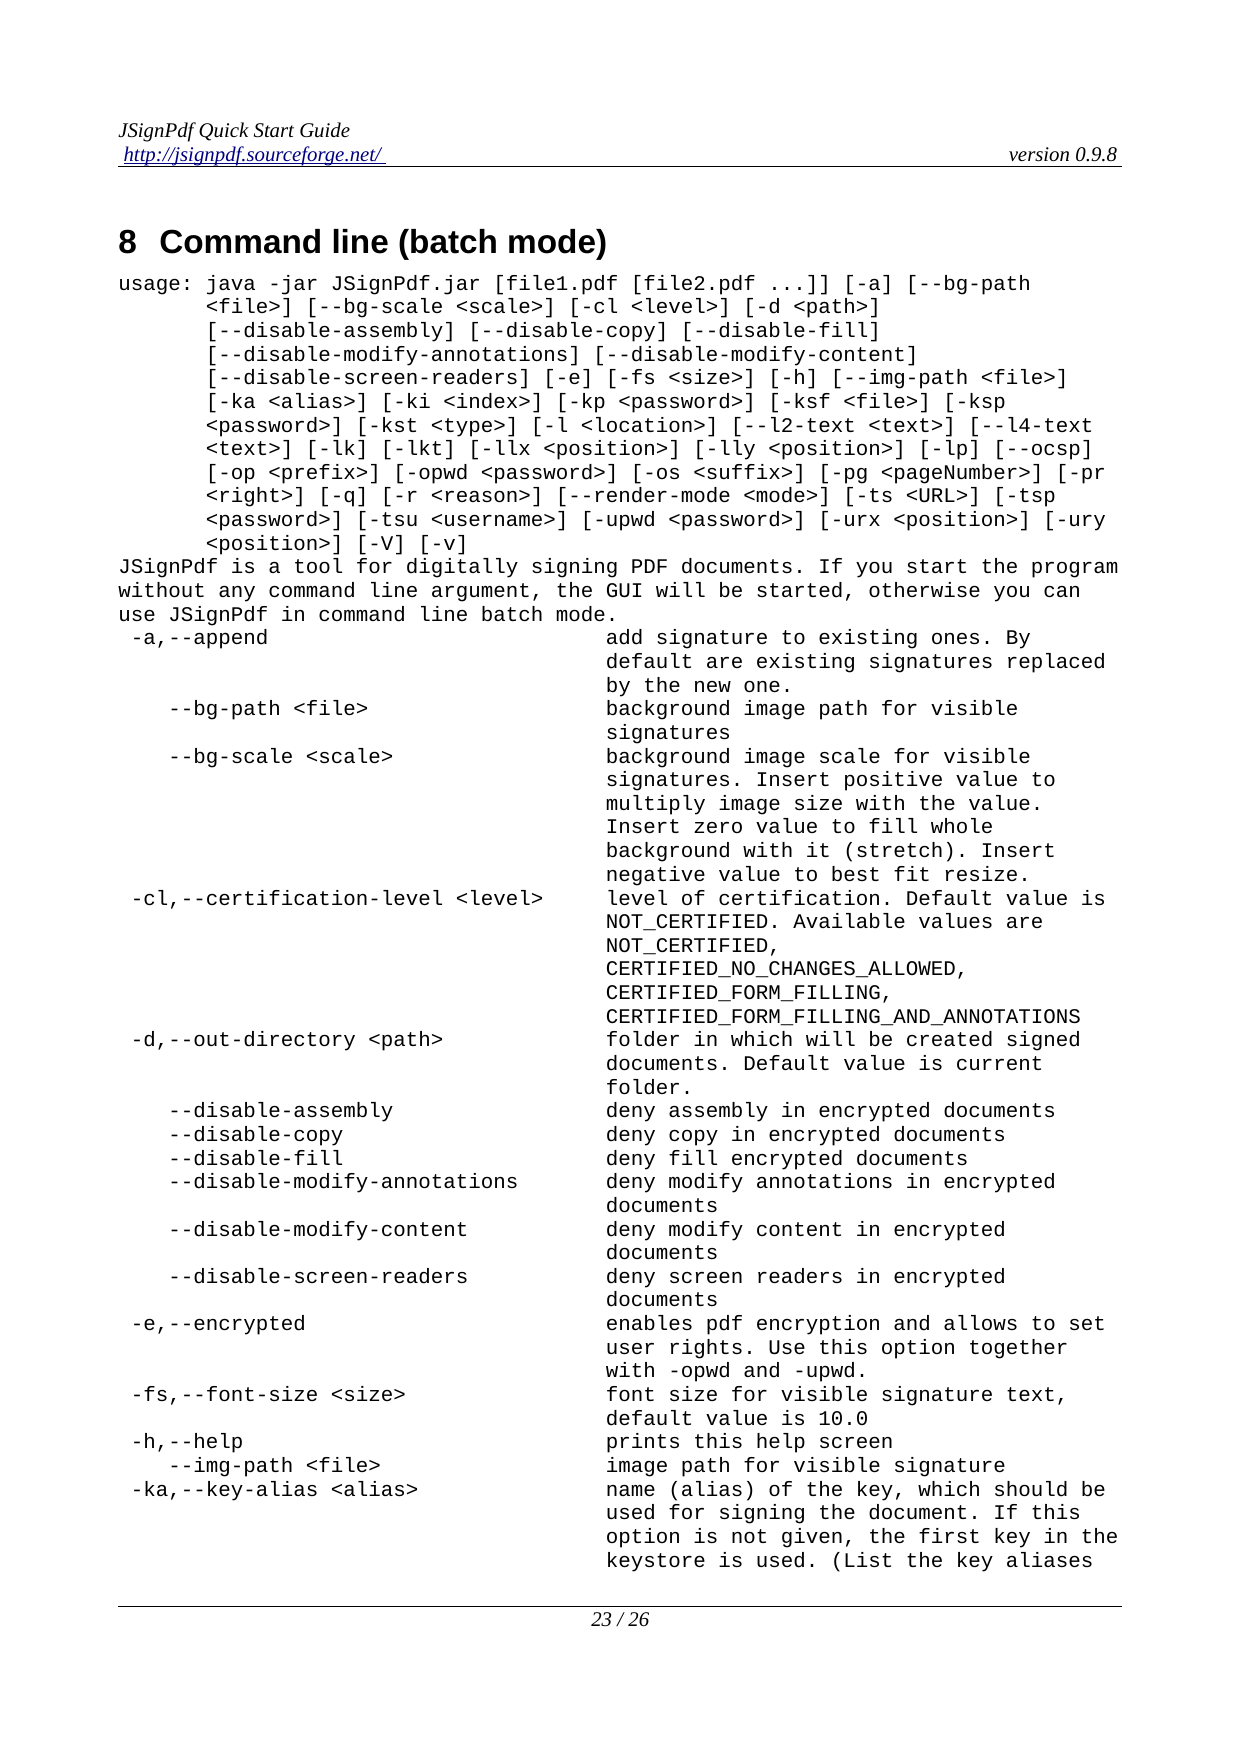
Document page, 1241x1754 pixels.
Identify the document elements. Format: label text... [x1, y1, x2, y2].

text <password>] [-tsu <username>] [-upwd <password>] [-urx <position>] [-ury [118, 509, 1122, 533]
text option is not given, the first key in the [118, 1526, 1122, 1549]
text without any command line argument, the GUI will be started, otherwise you can [118, 580, 1122, 604]
text signatures. Insert positive value to [118, 769, 1122, 793]
text <text>] [-lk] [-lkt] [-llx <position>] [-lly <position>] [-lp] [--ocsp] [118, 438, 1122, 462]
text <password>] [-kst <type>] [-l <location>] [--l2-text <text>] [--l4-text [118, 414, 1122, 438]
text documents [118, 1195, 1122, 1218]
text with -opwd and -upwd. [118, 1360, 1122, 1384]
text NOT_CERTIFIED, [118, 935, 1122, 958]
text [--disable-modify-annotations] [--disable-modify-content] [118, 344, 1122, 367]
text -e,--encrypted enables pdf encryption and allows to set [118, 1313, 1122, 1337]
text [--disable-assembly] [--disable-copy] [--disable-fill] [118, 320, 1122, 344]
text folder. [118, 1077, 1122, 1100]
text --disable-screen-readers deny screen readers in encrypted [118, 1266, 1122, 1289]
text [-op <prefix>] [-opwd <password>] [-os <suffix>] [-pg <pageNumber>] [-pr [118, 462, 1122, 486]
text documents. Default value is current [118, 1053, 1122, 1077]
text keystore is used. (List the key aliases [118, 1549, 1122, 1573]
text by the new one. [118, 675, 1122, 698]
text --disable-modify-content deny modify content in encrypted [118, 1218, 1122, 1242]
text [--disable-screen-readers] [-e] [-fs <size>] [-h] [--img-path <file>] [118, 367, 1122, 391]
text documents [118, 1289, 1122, 1313]
text --bg-path <file> background image path for visible [118, 698, 1122, 722]
text CERTIFIED_FORM_FILLING, [118, 982, 1122, 1006]
subtitle Command line (batch mode) [118, 222, 1122, 260]
text --disable-copy deny copy in encrypted documents [118, 1124, 1122, 1148]
text usage: java -jar JSignPdf.jar [file1.pdf [file2.pdf ...]] [-a] [--bg-path [118, 273, 1122, 296]
text multiply image size with the value. [118, 793, 1122, 817]
text --disable-fill deny fill encrypted documents [118, 1148, 1122, 1171]
text --img-path <file> image path for visible signature [118, 1455, 1122, 1479]
text used for signing the document. If this [118, 1502, 1122, 1526]
text default are existing signatures replaced [118, 651, 1122, 675]
text -a,--append add signature to existing ones. By [118, 627, 1122, 651]
text default value is 10.0 [118, 1408, 1122, 1431]
text <right>] [-q] [-r <reason>] [--render-mode <mode>] [-ts <URL>] [-tsp [118, 486, 1122, 509]
text background with it (stretch). Insert [118, 840, 1122, 864]
text -d,--out-directory <path> folder in which will be created signed [118, 1029, 1122, 1053]
text documents [118, 1242, 1122, 1266]
text Insert zero value to fill whole [118, 817, 1122, 840]
text signatures [118, 722, 1122, 746]
text --disable-assembly deny assembly in encrypted documents [118, 1100, 1122, 1124]
text [-ka <alias>] [-ki <index>] [-kp <password>] [-ksf <file>] [-ksp [118, 391, 1122, 414]
text --disable-modify-annotations deny modify annotations in encrypted [118, 1171, 1122, 1195]
text <position>] [-V] [-v] [118, 533, 1122, 556]
text -h,--help prints this help screen [118, 1431, 1122, 1455]
text NOT_CERTIFIED. Available values are [118, 911, 1122, 935]
text --bg-scale <scale> background image scale for visible [118, 746, 1122, 769]
text -ka,--key-alias <alias> name (alias) of the key, which should be [118, 1479, 1122, 1502]
text CERTIFIED_NO_CHANGES_ALLOWED, [118, 958, 1122, 982]
text -fs,--font-size <size> font size for visible signature text, [118, 1384, 1122, 1408]
text negative value to best fit resize. [118, 864, 1122, 887]
text -cl,--certification-level <level> level of certification. Default value is [118, 887, 1122, 911]
text <file>] [--bg-scale <scale>] [-cl <level>] [-d <path>] [118, 296, 1122, 320]
text JSignPdf is a tool for digitally signing PDF documents. If you start the program [118, 556, 1122, 580]
text user rights. Use this option together [118, 1337, 1122, 1360]
text CERTIFIED_FORM_FILLING_AND_ANNOTATIONS [118, 1006, 1122, 1029]
text use JSignPdf in command line batch mode. [118, 604, 1122, 627]
